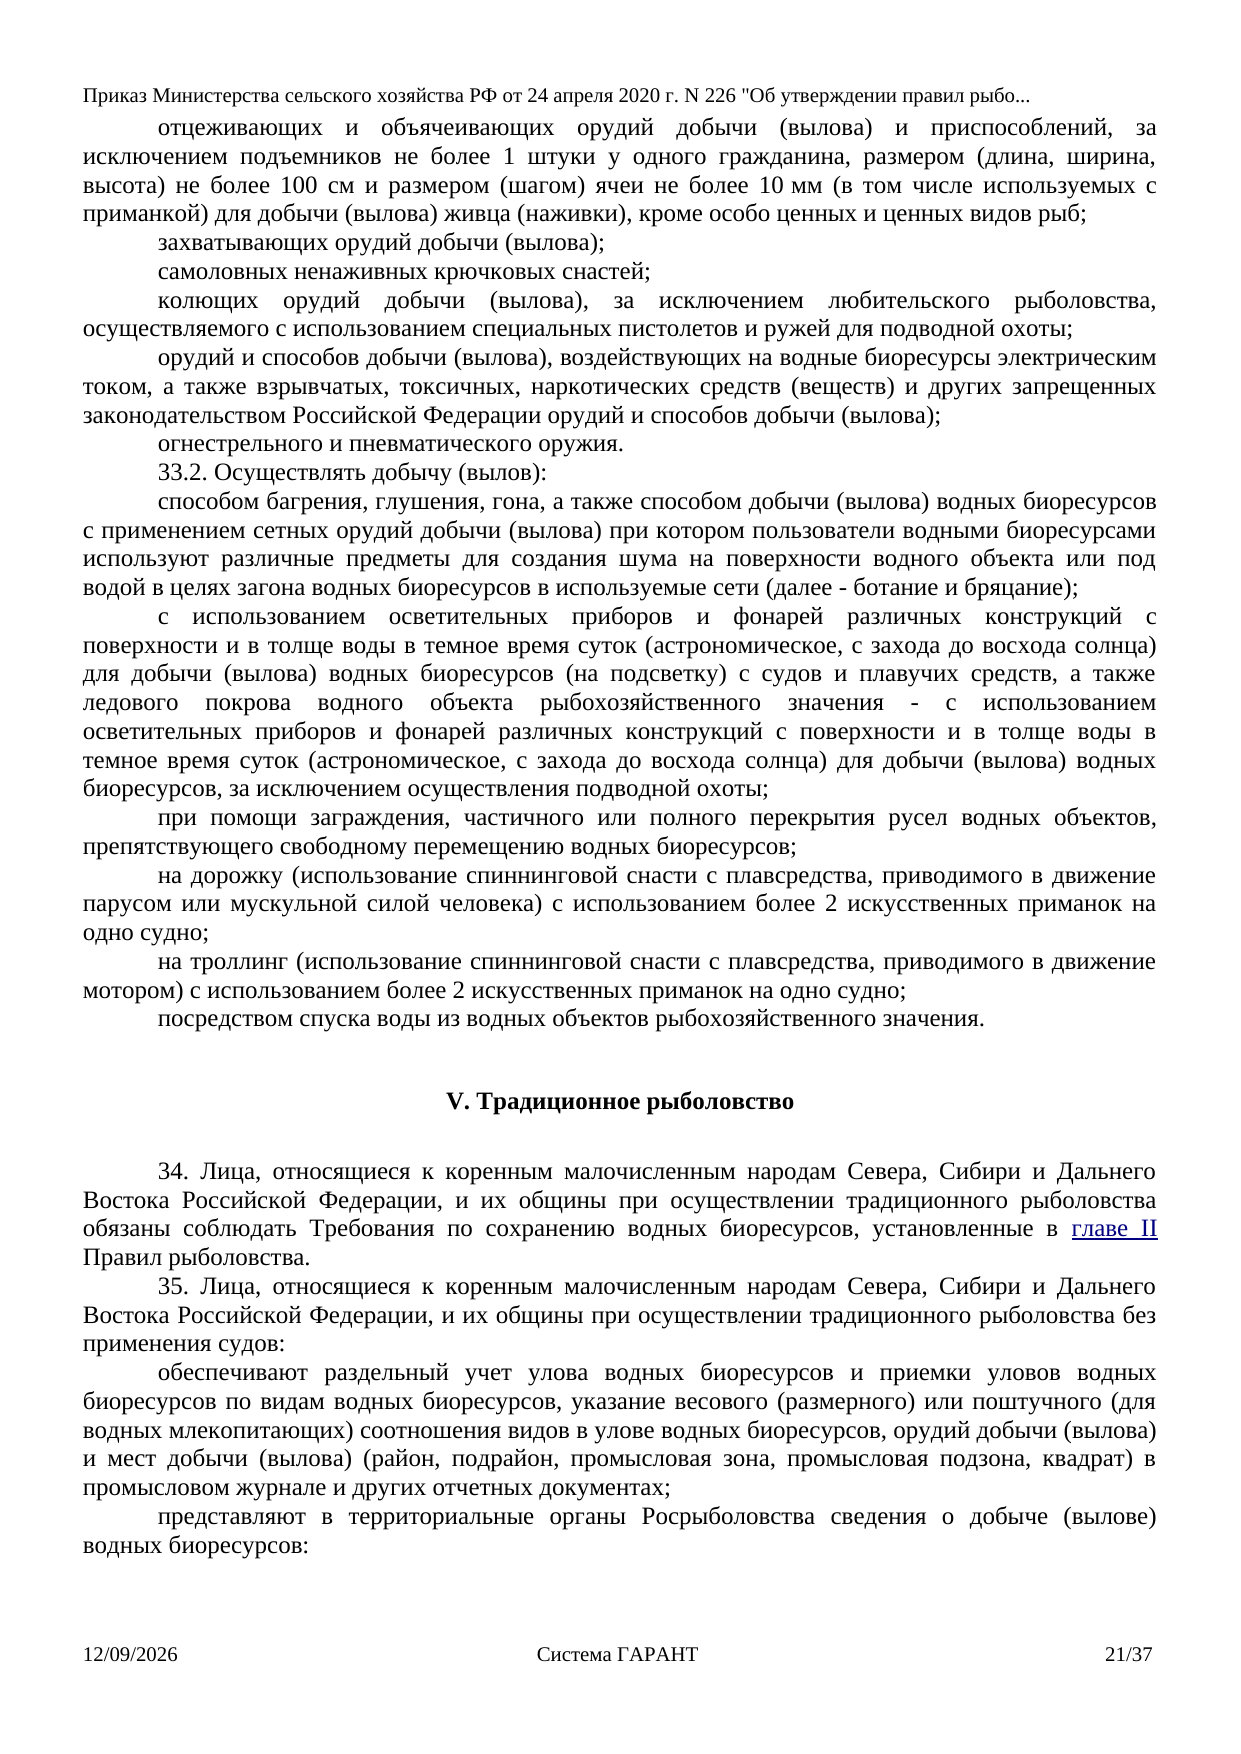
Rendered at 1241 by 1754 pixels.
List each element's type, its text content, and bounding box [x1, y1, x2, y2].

text на троллинг (использование спиннинговой снасти с плавсредства, приводимого в движение мотором) с использованием более 2 искусственных приманок на одно судно; [83, 946, 1157, 1003]
text колющих орудий добычи (вылова), за исключением любительского рыболовства, осуществляемого с использованием специальных пистолетов и ружей для подводной охоты; [83, 285, 1157, 342]
text орудий и способов добычи (вылова), воздействующих на водные биоресурсы электрическим током, а также взрывчатых, токсичных, наркотических средств (веществ) и других запрещенных законодательством Российской Федерации орудий и способов добычи (вылова); [83, 342, 1157, 428]
text обеспечивают раздельный учет улова водных биоресурсов и приемки уловов водных биоресурсов по видам водных биоресурсов, указание весового (размерного) или поштучного (для водных млекопитающих) соотношения видов в улове водных биоресурсов, орудий добычи (вылова) и мест добычи (вылова) (район, подрайон, промысловая зона, промысловая подзона, квадрат) в промысловом журнале и других отчетных документах; [83, 1357, 1157, 1501]
text 34. Лица, относящиеся к коренным малочисленным народам Севера, Сибири и Дальнего Востока Российской Федерации, и их общины при осуществлении традиционного рыболовства обязаны соблюдать Требования по сохранению водных биоресурсов, установленные в главе II Правил рыболовства. [83, 1156, 1157, 1271]
text самоловных ненаживных крючковых снастей; [83, 256, 1157, 285]
text отцеживающих и объячеивающих орудий добычи (вылова) и приспособлений, за исключением подъемников не более 1 штуки у одного гражданина, размером (длина, ширина, высота) не более 100 см и размером (шагом) ячеи не более 10 мм (в том числе используемых с приманкой) для добычи (вылова) живца (наживки), кроме особо ценных и ценных видов рыб; [83, 112, 1157, 227]
text при помощи заграждения, частичного или полного перекрытия русел водных объектов, препятствующего свободному перемещению водных биоресурсов; [83, 802, 1157, 860]
text посредством спуска воды из водных объектов рыбохозяйственного значения. [83, 1003, 1157, 1032]
text 33.2. Осуществлять добычу (вылов): [83, 457, 1157, 486]
subtitle V. Традиционное рыболовство [83, 1086, 1157, 1115]
text огнестрельного и пневматического оружия. [83, 428, 1157, 457]
text захватывающих орудий добычи (вылова); [83, 227, 1157, 256]
text с использованием осветительных приборов и фонарей различных конструкций с поверхности и в толще воды в темное время суток (астрономическое, с захода до восхода солнца) для добычи (вылова) водных биоресурсов (на подсветку) с судов и плавучих средств, а также ледового покрова водного объекта рыбохозяйственного значения - с использованием осветительных приборов и фонарей различных конструкций с поверхности и в толще воды в темное время суток (астрономическое, с захода до восхода солнца) для добычи (вылова) водных биоресурсов, за исключением осуществления подводной охоты; [83, 601, 1157, 802]
text представляют в территориальные органы Росрыболовства сведения о добыче (вылове) водных биоресурсов: [83, 1501, 1157, 1558]
text способом багрения, глушения, гона, а также способом добычи (вылова) водных биоресурсов с применением сетных орудий добычи (вылова) при котором пользователи водными биоресурсами используют различные предметы для создания шума на поверхности водного объекта или под водой в целях загона водных биоресурсов в используемые сети (далее - ботание и бряцание); [83, 486, 1157, 601]
text 35. Лица, относящиеся к коренным малочисленным народам Севера, Сибири и Дальнего Востока Российской Федерации, и их общины при осуществлении традиционного рыболовства без применения судов: [83, 1271, 1157, 1357]
text на дорожку (использование спиннинговой снасти с плавсредства, приводимого в движение парусом или мускульной силой человека) с использованием более 2 искусственных приманок на одно судно; [83, 860, 1157, 946]
